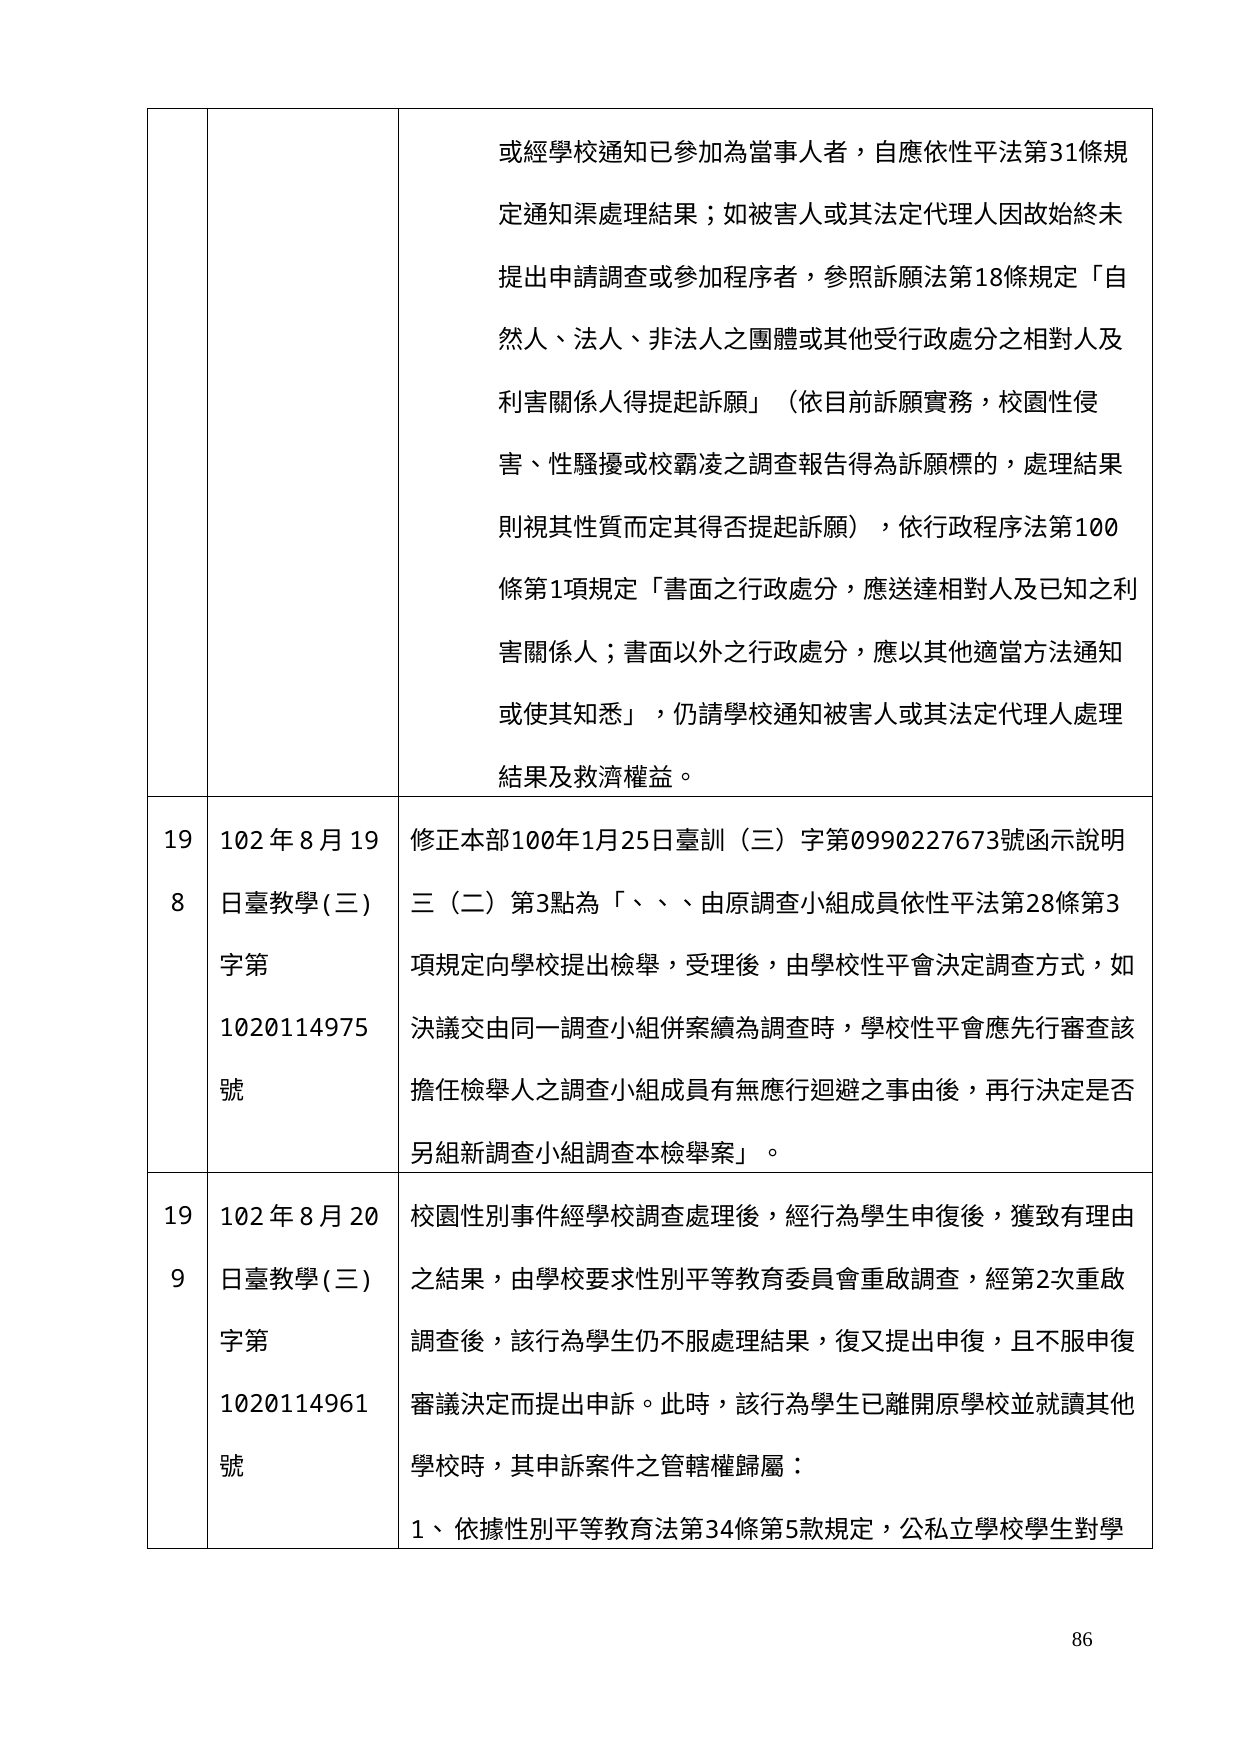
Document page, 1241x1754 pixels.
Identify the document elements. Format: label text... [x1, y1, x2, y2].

table_cell 或經學校通知已參加為當事人者，自應依性平法第31條規定通知渠處理結果；如被害人或其法定代理人因故始終未提出申請調查或參加程序者，參照訴願法第18條規定「自然人、法人、非法人之團體或其他受行政處分之相對人及利害關係人得提起訴願」（依目前訴願實務，校園性侵害、性騷擾或校霸凌之調查報告得為訴願標的，處理結果則視其性質而定其得否提起訴願），依行政程序法第100條第1項規定「書面之行政處分，應送達相對人及已知之利害關係人；書面以外之行政處分，應以其他適當方法通知或使其知悉」，仍請學校通知被害人或其法定代理人處理結果及救濟權益。 [399, 109, 1152, 796]
table_cell [208, 109, 398, 796]
table_cell 102年8月19日臺教學(三)字第1020114975號 [208, 797, 398, 1172]
table_cell 198 [148, 797, 207, 1172]
table_cell 校園性別事件經學校調查處理後，經行為學生申復後，獲致有理由之結果，由學校要求性別平等教育委員會重啟調查，經第2次重啟調查後，該行為學生仍不服處理結果，復又提出申復，且不服申復審議決定而提出申訴。此時，該行為學生已離開原學校並就讀其他學校時，其申訴案件之管轄權歸屬： 依據性別平等教育法第34條第5款規定，公私立學校學生對學 [399, 1173, 1152, 1548]
table_cell 102年8月20日臺教學(三)字第1020114961號 [208, 1173, 398, 1548]
table_cell [148, 109, 207, 796]
table_cell 修正本部100年1月25日臺訓（三）字第0990227673號函示說明三（二）第3點為「、、、由原調查小組成員依性平法第28條第3項規定向學校提出檢舉，受理後，由學校性平會決定調查方式，如決議交由同一調查小組併案續為調查時，學校性平會應先行審查該擔任檢舉人之調查小組成員有無應行迴避之事由後，再行決定是否另組新調查小組調查本檢舉案」。 [399, 797, 1152, 1172]
table_cell 199 [148, 1173, 207, 1548]
